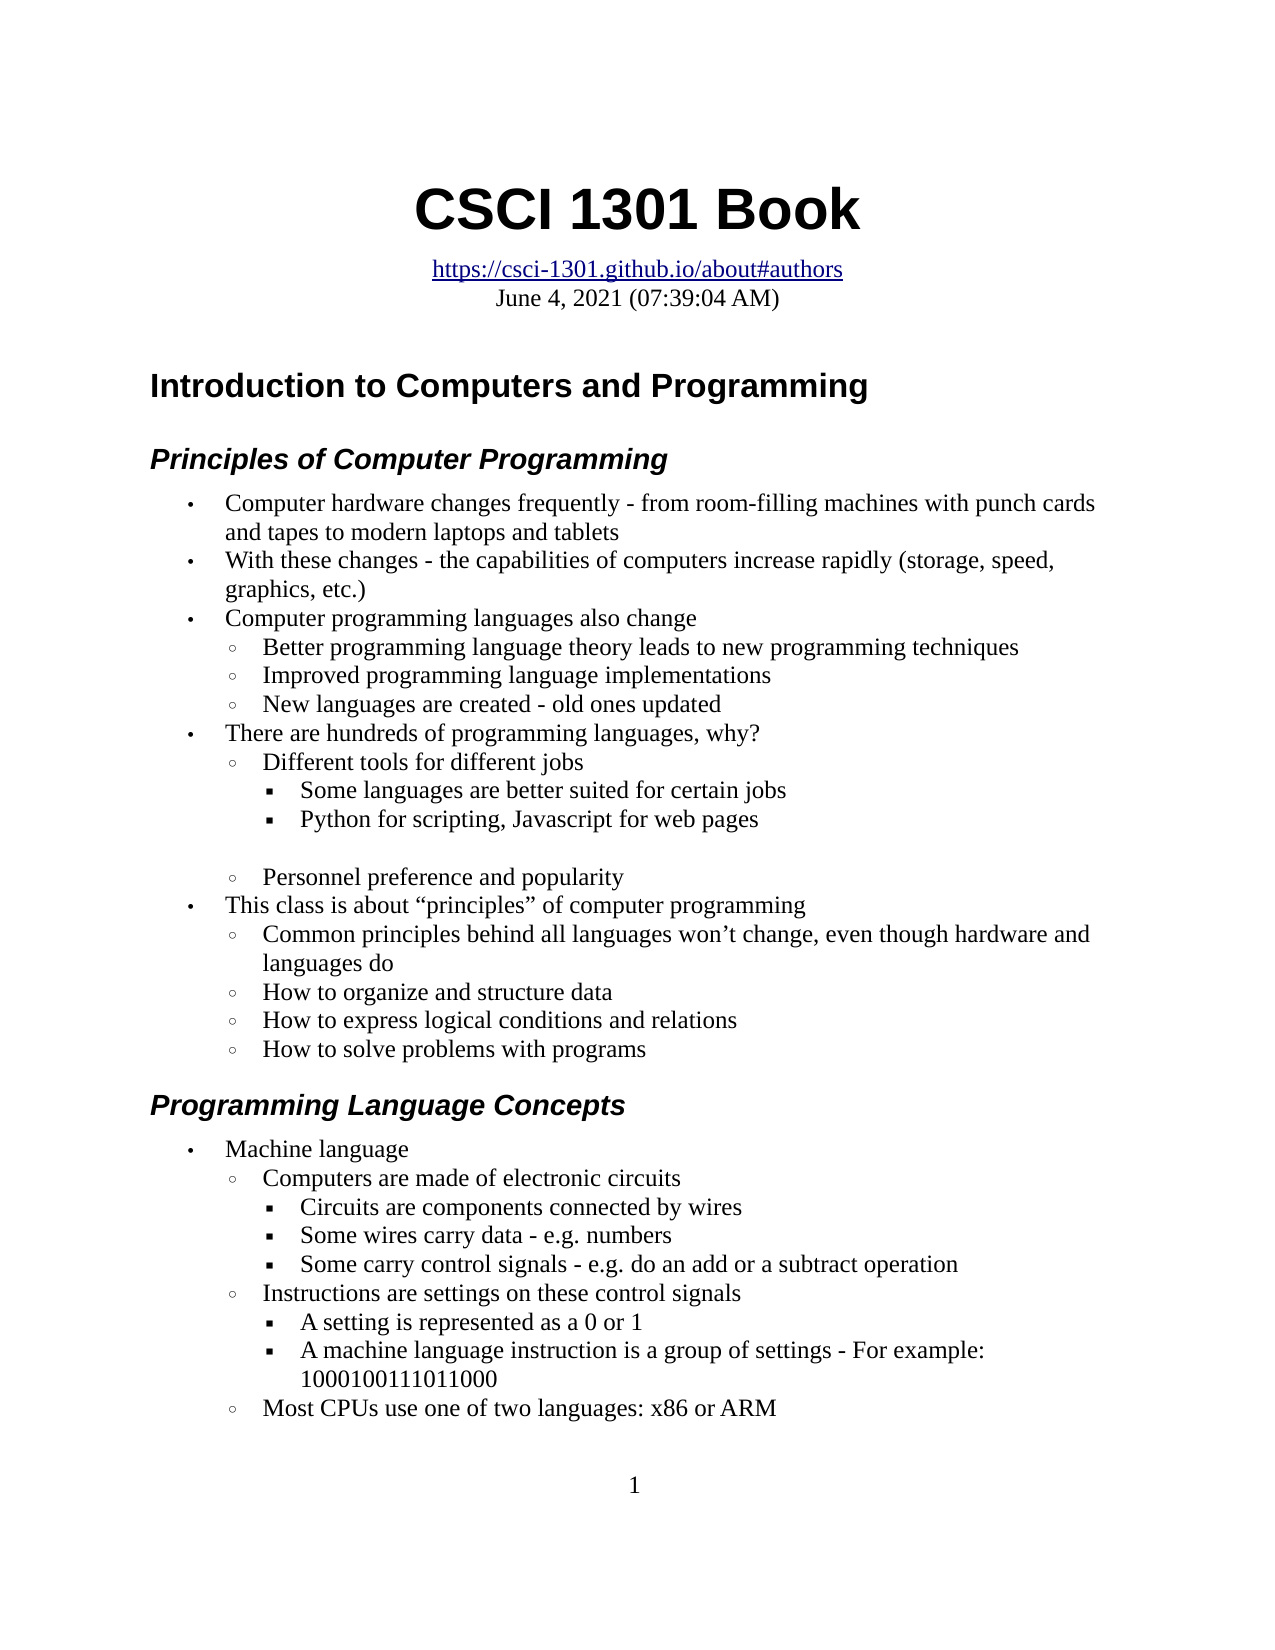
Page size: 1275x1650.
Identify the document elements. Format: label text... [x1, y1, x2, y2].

title CSCI 1301 Book [150, 175, 1125, 242]
list Improved programming language implementations [225, 661, 1125, 689]
subtitle Principles of Computer Programming [150, 442, 1125, 476]
list Instructions are settings on these control signals [225, 1278, 1125, 1307]
list Different tools for different jobs [225, 747, 1125, 776]
list Machine language [187, 1134, 1125, 1163]
list New languages are created - old ones updated [225, 689, 1125, 718]
list Most CPUs use one of two languages: x86 or ARM [225, 1393, 1125, 1422]
list Computers are made of electronic circuits [225, 1163, 1125, 1192]
list Some carry control signals - e.g. do an add or a subtract operation [262, 1249, 1125, 1278]
list This class is about “principles” of computer programming [187, 891, 1125, 919]
text June 4, 2021 (07:39:04 AM) [150, 283, 1125, 312]
list How to organize and structure data [225, 977, 1125, 1006]
list A setting is represented as a 0 or 1 [262, 1307, 1125, 1335]
subtitle Programming Language Concepts [150, 1088, 1125, 1122]
list Circuits are components connected by wires [262, 1192, 1125, 1220]
list A machine language instruction is a group of settings - For example: 1000100111011000 [262, 1335, 1125, 1393]
list With these changes - the capabilities of computers increase rapidly (storage, speed, graphics, etc.) [187, 546, 1125, 603]
list Computer hardware changes frequently - from room-filling machines with punch cards and tapes to modern laptops and tablets [187, 488, 1125, 546]
list There are hundreds of programming languages, why? [187, 718, 1125, 747]
list Some languages are better suited for certain jobs [262, 776, 1125, 804]
list Personnel preference and popularity [225, 862, 1125, 891]
list Common principles behind all languages won’t change, even though hardware and languages do [225, 919, 1125, 977]
list Some wires carry data - e.g. numbers [262, 1220, 1125, 1249]
list How to solve problems with programs [225, 1034, 1125, 1063]
list Computer programming languages also change [187, 603, 1125, 632]
text https://csci-1301.github.io/about#authors [150, 254, 1125, 283]
subtitle Introduction to Computers and Programming [150, 366, 1125, 404]
list Python for scripting, Javascript for web pages [262, 804, 1125, 862]
list How to express logical conditions and relations [225, 1006, 1125, 1034]
list Better programming language theory leads to new programming techniques [225, 632, 1125, 661]
